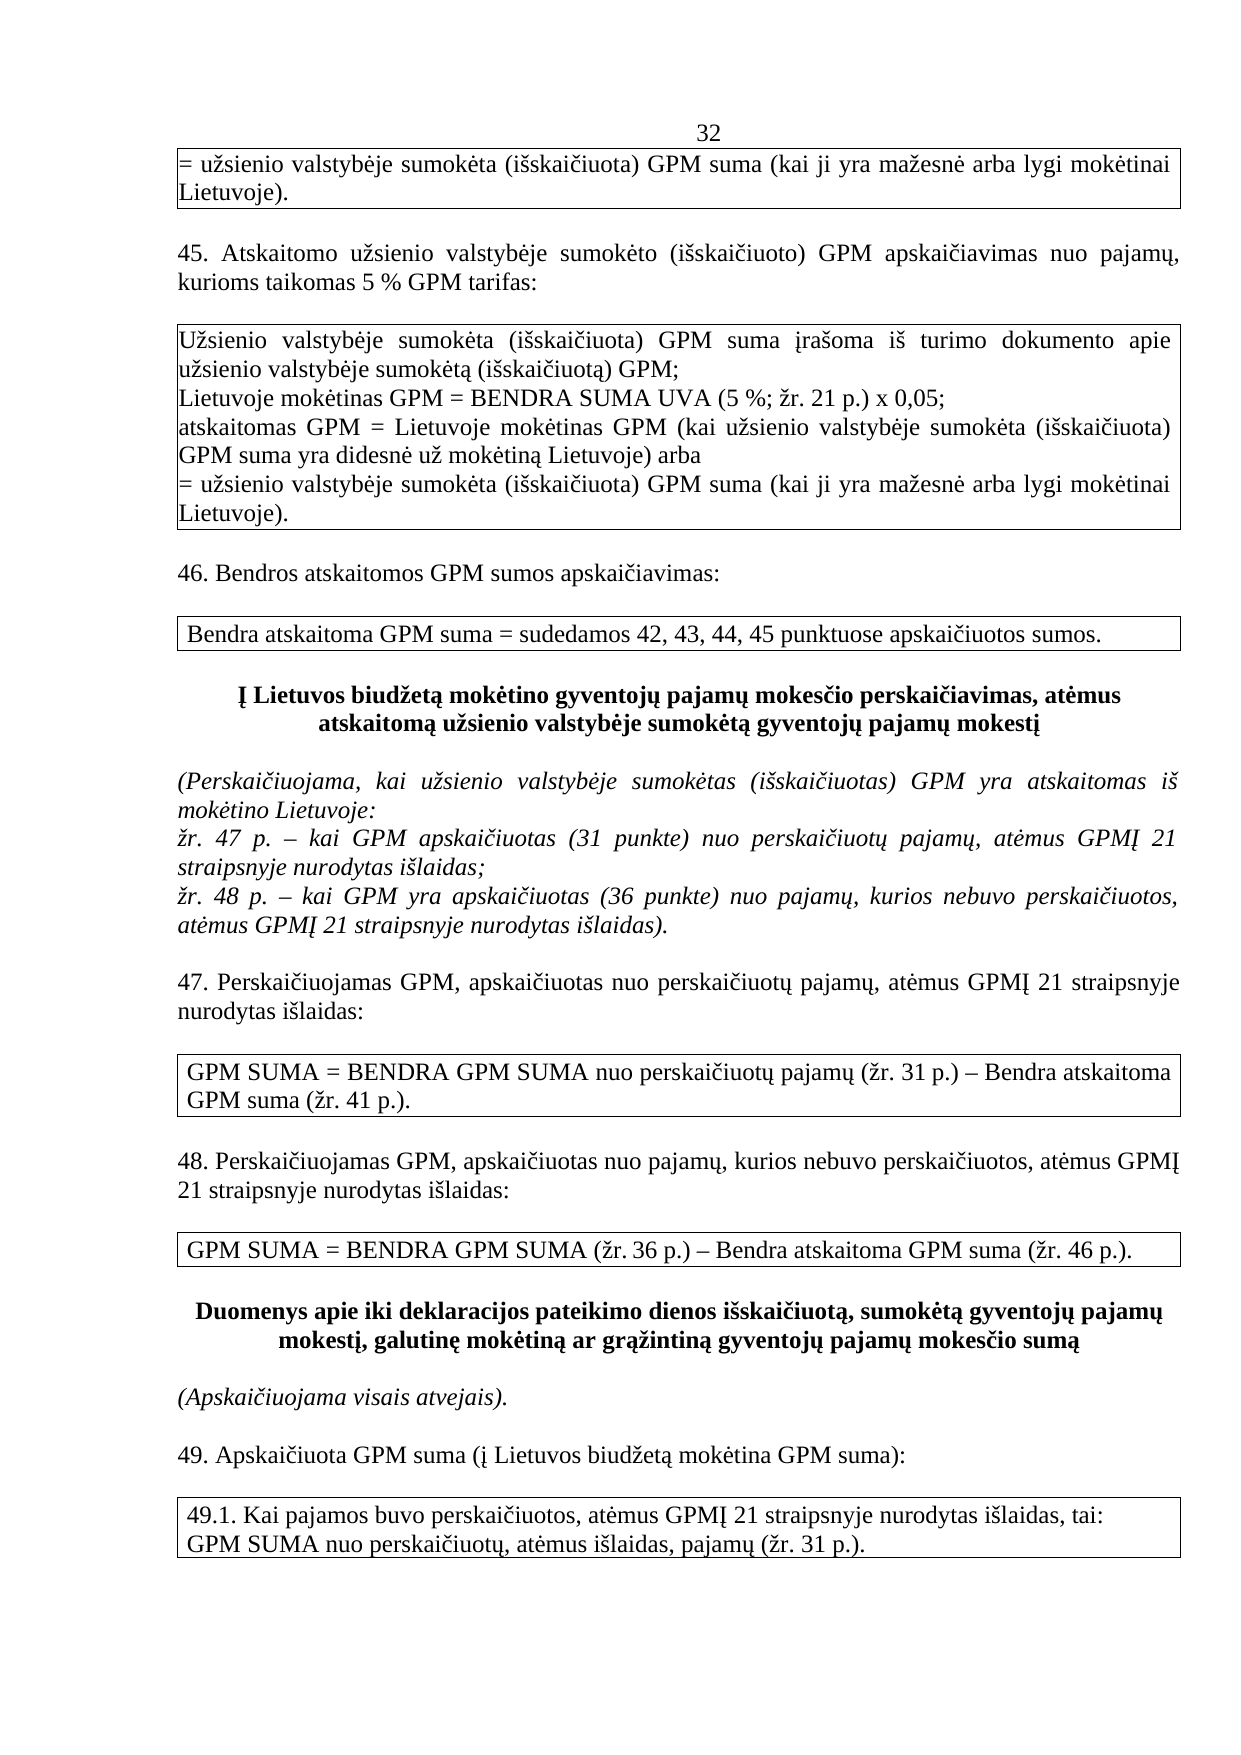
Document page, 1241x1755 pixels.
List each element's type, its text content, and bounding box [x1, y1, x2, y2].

text 47. Perskaičiuojamas GPM, apskaičiuotas nuo perskaičiuotų pajamų, atėmus GPMĮ 21 straipsnyje nurodytas išlaidas: [177, 967, 1181, 1025]
text 45. Atskaitomo užsienio valstybėje sumokėto (išskaičiuoto) GPM apskaičiavimas nuo pajamų, kurioms taikomas 5 % GPM tarifas: [177, 238, 1181, 296]
text GPM SUMA = BENDRA GPM SUMA nuo perskaičiuotų pajamų (žr. 31 p.) – Bendra atskaitoma GPM suma (žr. 41 p.). [178, 1055, 1180, 1116]
text 46. Bendros atskaitomos GPM sumos apskaičiavimas: [177, 558, 1181, 587]
text Bendra atskaitoma GPM suma = sudedamos 42, 43, 44, 45 punktuose apskaičiuotos sumos. [178, 617, 1180, 650]
text 49. Apskaičiuota GPM suma (į Lietuvos biudžetą mokėtina GPM suma): [177, 1440, 1181, 1468]
text Lietuvoje mokėtinas GPM = BENDRA SUMA UVA (5 %; žr. 21 p.) x 0,05; [178, 382, 1180, 411]
text Užsienio valstybėje sumokėta (išskaičiuota) GPM suma įrašoma iš turimo dokumento apie užsienio valstybėje sumokėtą (išskaičiuotą) GPM; [178, 325, 1180, 382]
text (Apskaičiuojama visais atvejais). [177, 1382, 1181, 1411]
text 49.1. Kai pajamos buvo perskaičiuotos, atėmus GPMĮ 21 straipsnyje nurodytas išlaidas, tai: [178, 1498, 1180, 1526]
text atskaitomas GPM = Lietuvoje mokėtinas GPM (kai užsienio valstybėje sumokėta (išskaičiuota) GPM suma yra didesnė už mokėtiną Lietuvoje) arba [178, 411, 1180, 468]
text 48. Perskaičiuojamas GPM, apskaičiuotas nuo pajamų, kurios nebuvo perskaičiuotos, atėmus GPMĮ 21 straipsnyje nurodytas išlaidas: [177, 1146, 1181, 1203]
text GPM SUMA nuo perskaičiuotų, atėmus išlaidas, pajamų (žr. 31 p.). [178, 1526, 1180, 1557]
text Į Lietuvos biudžetą mokėtino gyventojų pajamų mokesčio perskaičiavimas, atėmus atskaitomą užsienio valstybėje sumokėtą gyventojų pajamų mokestį [177, 680, 1181, 737]
text = užsienio valstybėje sumokėta (išskaičiuota) GPM suma (kai ji yra mažesnė arba lygi mokėtinai Lietuvoje). [178, 468, 1180, 529]
text Duomenys apie iki deklaracijos pateikimo dienos išskaičiuotą, sumokėtą gyventojų pajamų mokestį, galutinę mokėtiną ar grąžintiną gyventojų pajamų mokesčio sumą [177, 1296, 1181, 1353]
text = užsienio valstybėje sumokėta (išskaičiuota) GPM suma (kai ji yra mažesnė arba lygi mokėtinai Lietuvoje). [178, 149, 1180, 208]
text žr. 48 p. – kai GPM yra apskaičiuotas (36 punkte) nuo pajamų, kurios nebuvo perskaičiuotos, atėmus GPMĮ 21 straipsnyje nurodytas išlaidas). [177, 881, 1181, 938]
text žr. 47 p. – kai GPM apskaičiuotas (31 punkte) nuo perskaičiuotų pajamų, atėmus GPMĮ 21 straipsnyje nurodytas išlaidas; [177, 823, 1181, 881]
text (Perskaičiuojama, kai užsienio valstybėje sumokėtas (išskaičiuotas) GPM yra atskaitomas iš mokėtino Lietuvoje: [177, 766, 1181, 823]
text GPM SUMA = BENDRA GPM SUMA (žr. 36 p.) – Bendra atskaitoma GPM suma (žr. 46 p.). [178, 1233, 1180, 1266]
